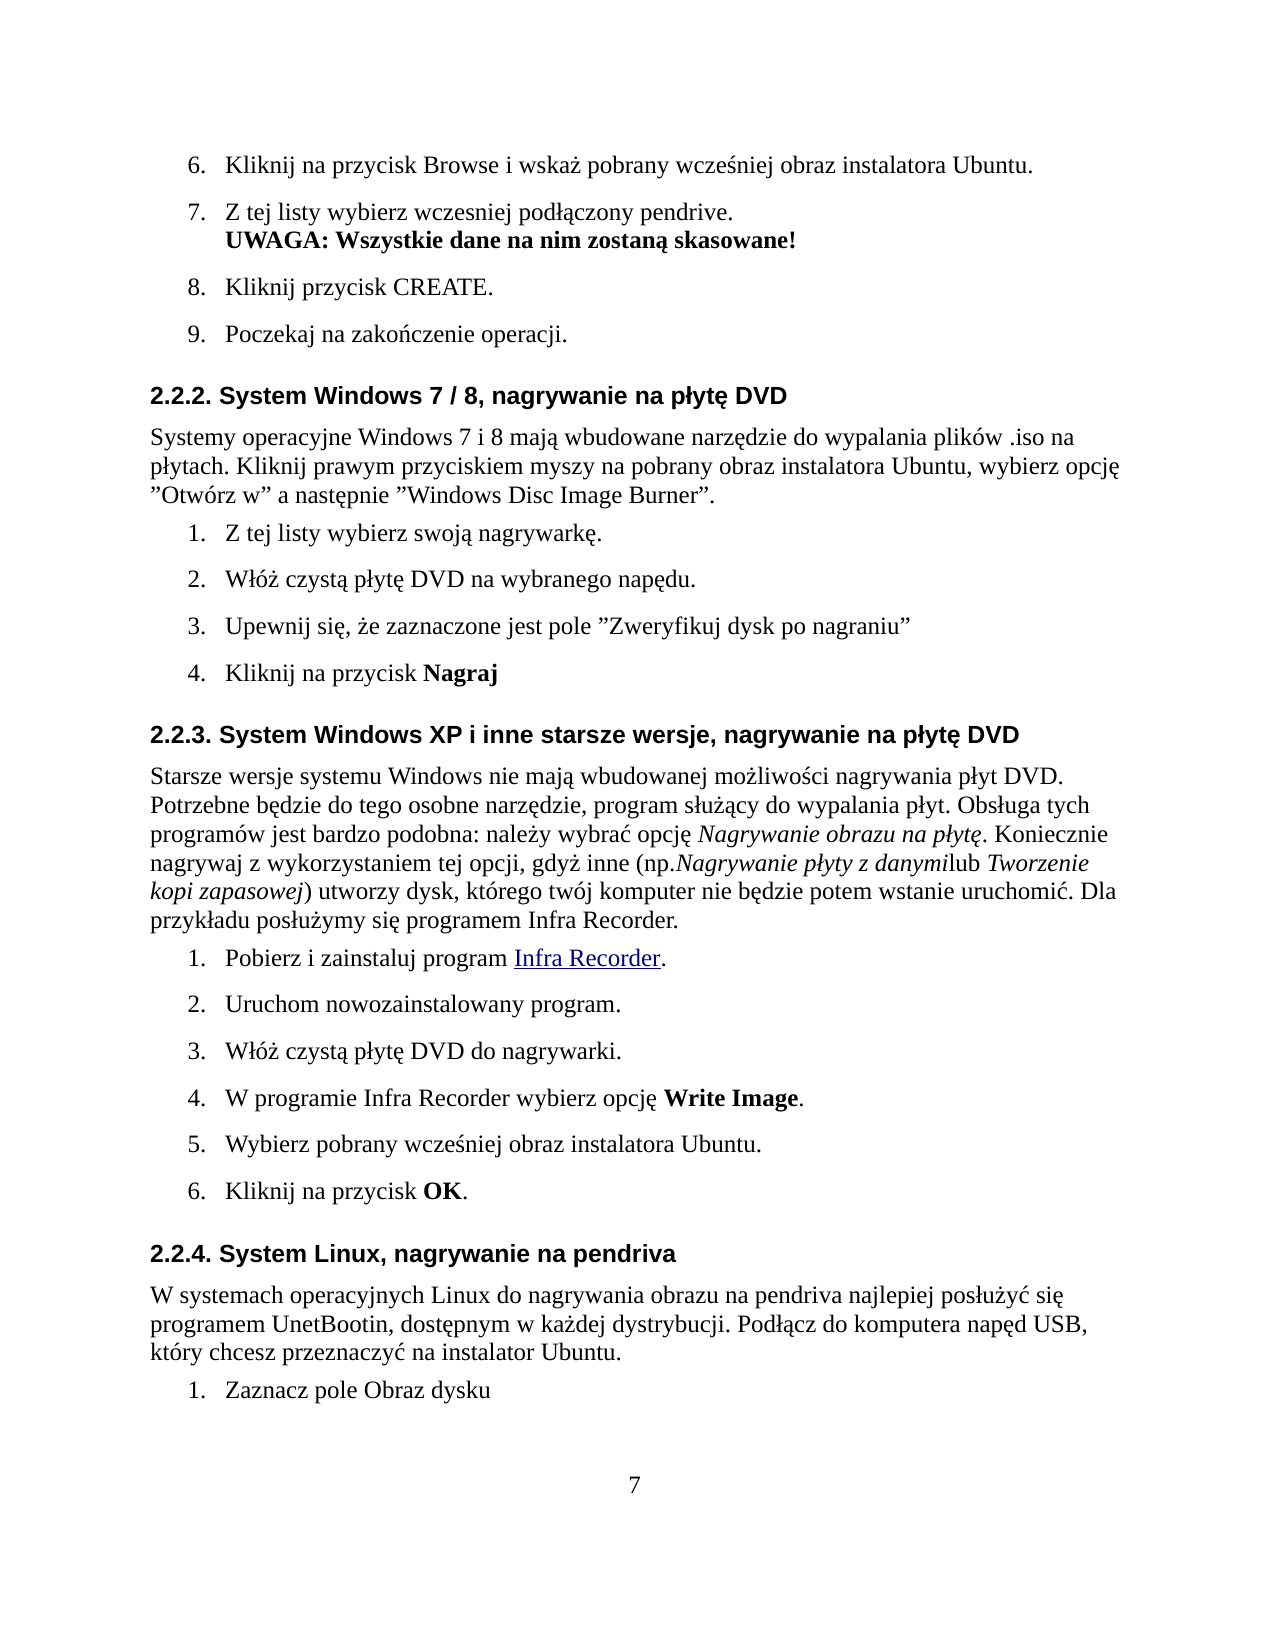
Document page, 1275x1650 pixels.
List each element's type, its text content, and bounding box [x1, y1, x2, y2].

list Kliknij na przycisk OK. [187, 1176, 1125, 1205]
list Kliknij przycisk CREATE. [187, 272, 1125, 301]
list Wybierz pobrany wcześniej obraz instalatora Ubuntu. [187, 1129, 1125, 1158]
list Z tej listy wybierz swoją nagrywarkę. [187, 518, 1125, 546]
subtitle 2.2.3. System Windows XP i inne starsze wersje, nagrywanie na płytę DVD [150, 720, 1125, 749]
list Z tej listy wybierz wczesniej podłączony pendrive. UWAGA: Wszystkie dane na nim zostaną skasowane! [187, 197, 1125, 254]
list Włóż czystą płytę DVD na wybranego napędu. [187, 564, 1125, 593]
text W systemach operacyjnych Linux do nagrywania obrazu na pendriva najlepiej posłużyć się programem UnetBootin, dostępnym w każdej dystrybucji. Podłącz do komputera napęd USB, który chcesz przeznaczyć na instalator Ubuntu. [150, 1280, 1125, 1366]
list Uruchom nowozainstalowany program. [187, 989, 1125, 1018]
list W programie Infra Recorder wybierz opcję Write Image. [187, 1083, 1125, 1112]
list Kliknij na przycisk Browse i wskaż pobrany wcześniej obraz instalatora Ubuntu. [187, 150, 1125, 179]
list Poczekaj na zakończenie operacji. [187, 319, 1125, 347]
subtitle 2.2.4. System Linux, nagrywanie na pendriva [150, 1239, 1125, 1267]
list Pobierz i zainstaluj program Infra Recorder. [187, 943, 1125, 972]
list Kliknij na przycisk Nagraj [187, 658, 1125, 686]
text Systemy operacyjne Windows 7 i 8 mają wbudowane narzędzie do wypalania plików .iso na płytach. Kliknij prawym przyciskiem myszy na pobrany obraz instalatora Ubuntu, wybierz opcję ”Otwórz w” a następnie ”Windows Disc Image Burner”. [150, 422, 1125, 509]
subtitle 2.2.2. System Windows 7 / 8, nagrywanie na płytę DVD [150, 381, 1125, 410]
list Upewnij się, że zaznaczone jest pole ”Zweryfikuj dysk po nagraniu” [187, 611, 1125, 640]
list Zaznacz pole Obraz dysku [187, 1375, 1125, 1404]
text Starsze wersje systemu Windows nie mają wbudowanej możliwości nagrywania płyt DVD. Potrzebne będzie do tego osobne narzędzie, program służący do wypalania płyt. Obsługa tych programów jest bardzo podobna: należy wybrać opcję Nagrywanie obrazu na płytę. Koniecznie nagrywaj z wykorzystaniem tej opcji, gdyż inne (np.Nagrywanie płyty z danymilub Tworzenie kopi zapasowej) utworzy dysk, którego twój komputer nie będzie potem wstanie uruchomić. Dla przykładu posłużymy się programem Infra Recorder. [150, 761, 1125, 934]
list Włóż czystą płytę DVD do nagrywarki. [187, 1036, 1125, 1065]
